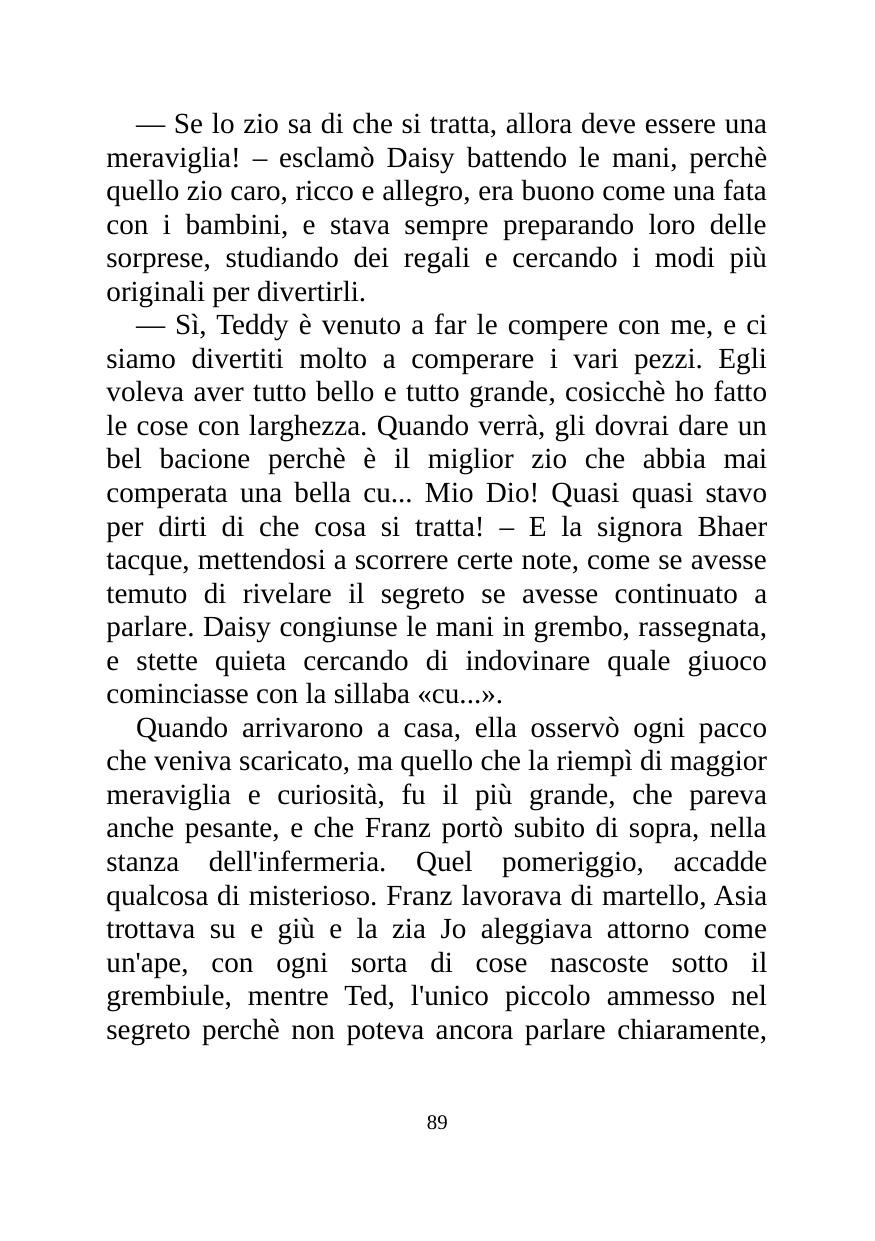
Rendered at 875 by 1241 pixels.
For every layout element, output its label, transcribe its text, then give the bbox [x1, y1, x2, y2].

text Quando arrivarono a casa, ella osservò ogni pacco che veniva scaricato, ma quello che la riempì di maggior meraviglia e curiosità, fu il più grande, che pareva anche pesante, e che Franz portò subito di sopra, nella stanza dell'infermeria. Quel pomeriggio, accadde qualcosa di misterioso. Franz lavorava di martello, Asia trottava su e giù e la zia Jo aleggiava attorno come un'ape, con ogni sorta di cose nascoste sotto il grembiule, mentre Ted, l'unico piccolo ammesso nel segreto perchè non poteva ancora parlare chiaramente, [106, 710, 768, 1045]
text — Se lo zio sa di che si tratta, allora deve essere una meraviglia! – esclamò Daisy battendo le mani, perchè quello zio caro, ricco e allegro, era buono come una fata con i bambini, e stava sempre preparando loro delle sorprese, studiando dei regali e cercando i modi più originali per divertirli. [106, 106, 768, 307]
text — Sì, Teddy è venuto a far le compere con me, e ci siamo divertiti molto a comperare i vari pezzi. Egli voleva aver tutto bello e tutto grande, cosicchè ho fatto le cose con larghezza. Quando verrà, gli dovrai dare un bel bacione perchè è il miglior zio che abbia mai comperata una bella cu... Mio Dio! Quasi quasi stavo per dirti di che cosa si tratta! – E la signora Bhaer tacque, mettendosi a scorrere certe note, come se avesse temuto di rivelare il segreto se avesse continuato a parlare. Daisy congiunse le mani in grembo, rassegnata, e stette quieta cercando di indovinare quale giuoco cominciasse con la sillaba «cu...». [106, 307, 768, 710]
